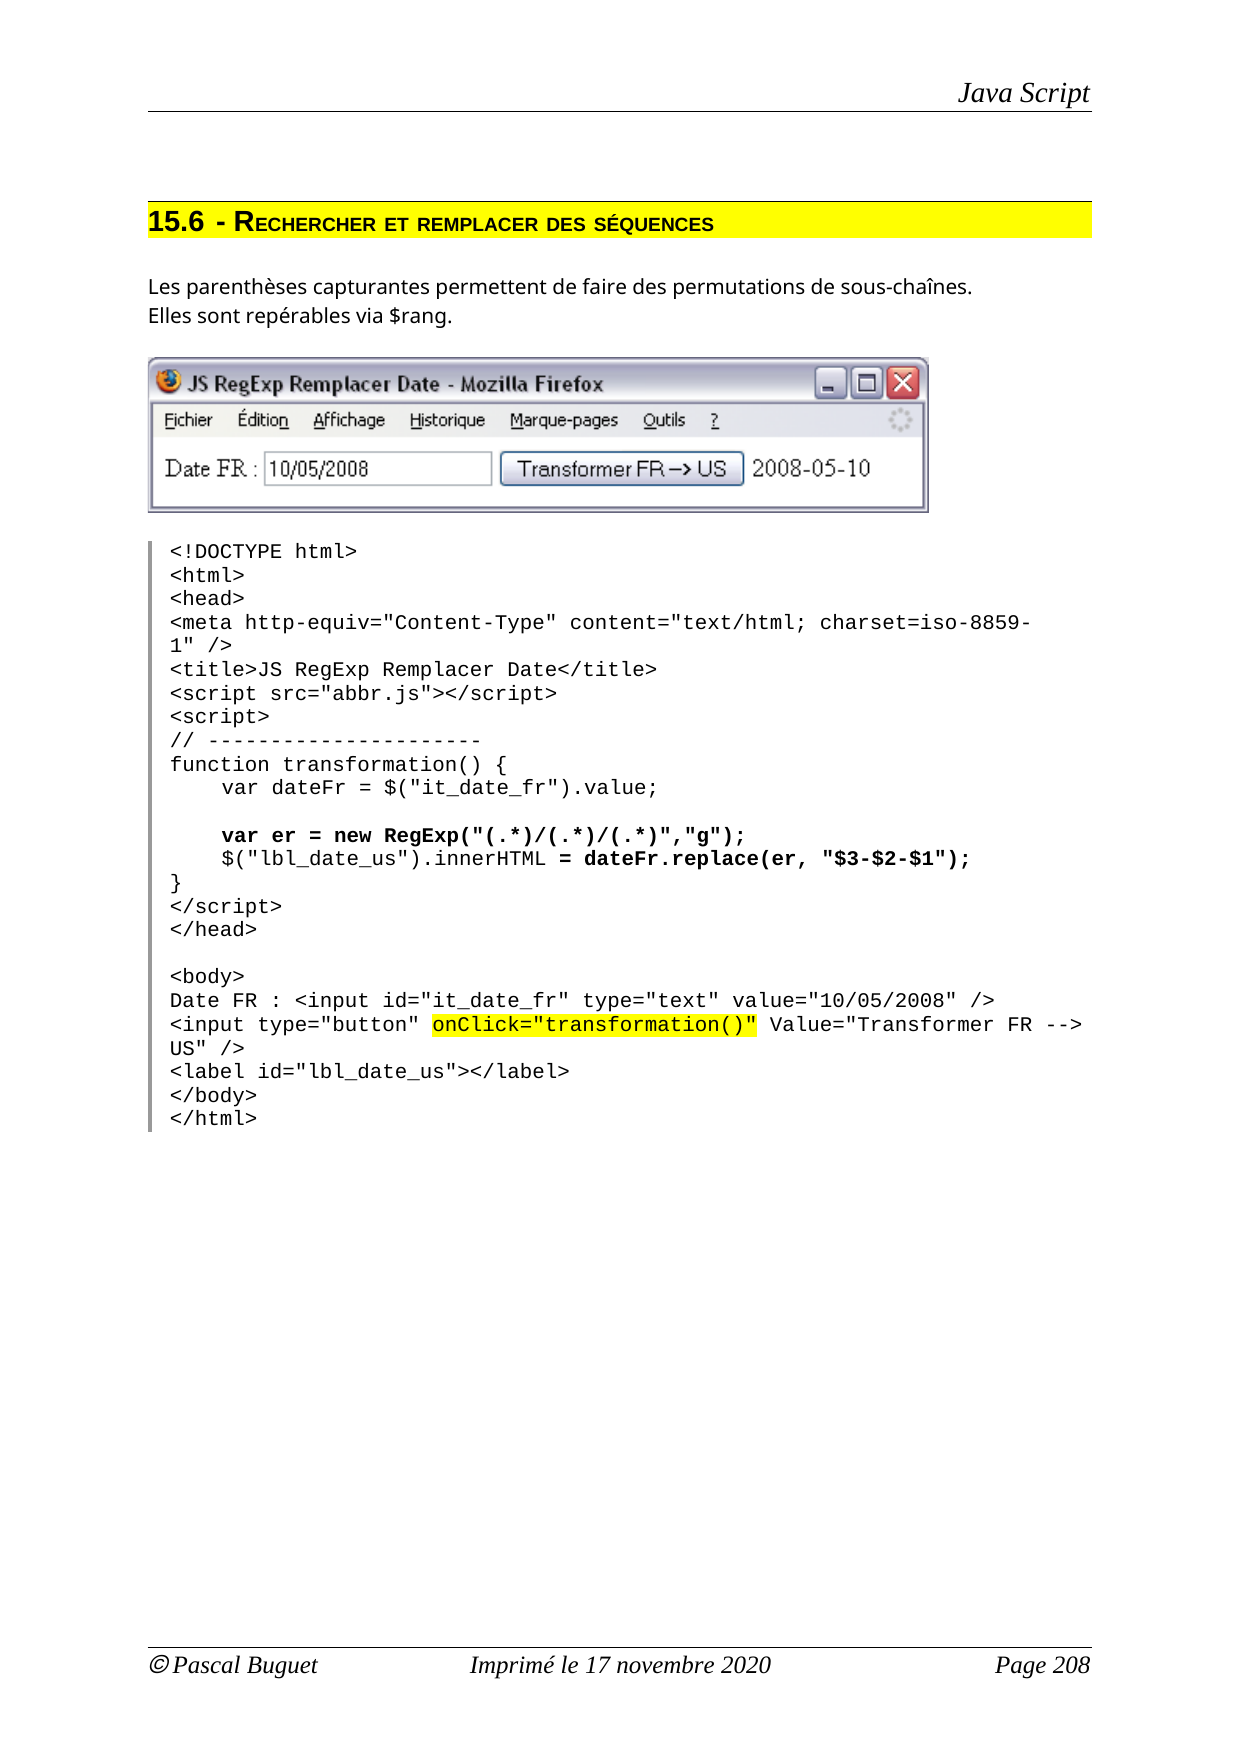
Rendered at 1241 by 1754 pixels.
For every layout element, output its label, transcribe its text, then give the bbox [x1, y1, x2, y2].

text <label id="lbl_date_us"></label> [152, 1061, 1092, 1085]
text var er = new RegExp("(.*)/(.*)/(.*)","g"); [152, 825, 1092, 848]
text Date FR : <input id="it_date_fr" type="text" value="10/05/2008" /> [152, 990, 1092, 1014]
text <script> [152, 706, 1092, 730]
text <body> [152, 967, 1092, 990]
subtitle - Rechercher et remplacer des séquences [148, 202, 1092, 238]
text <input type="button" onClick="transformation()" Value="Transformer FR --> US" /> [152, 1014, 1092, 1061]
text </body> [152, 1085, 1092, 1108]
text <!DOCTYPE html> [152, 541, 1092, 564]
text } [152, 872, 1092, 896]
text <script src="abbr.js"></script> [152, 683, 1092, 706]
text Elles sont repérables via $rang. [148, 301, 1092, 329]
text </html> [152, 1108, 1092, 1132]
text var dateFr = $("it_date_fr").value; [152, 777, 1092, 801]
text function transformation() { [152, 754, 1092, 777]
text </script> [152, 896, 1092, 919]
text <meta http-equiv="Content-Type" content="text/html; charset=iso-8859-1" /> [152, 612, 1092, 659]
text <html> [152, 564, 1092, 588]
text Les parenthèses capturantes permettent de faire des permutations de sous-chaînes. [148, 272, 1092, 301]
text $("lbl_date_us").innerHTML = dateFr.replace(er, "$3-$2-$1"); [152, 848, 1092, 872]
text // ---------------------- [152, 730, 1092, 754]
picture [147, 357, 929, 513]
text <title>JS RegExp Remplacer Date</title> [152, 659, 1092, 683]
text <head> [152, 588, 1092, 612]
text </head> [152, 919, 1092, 943]
